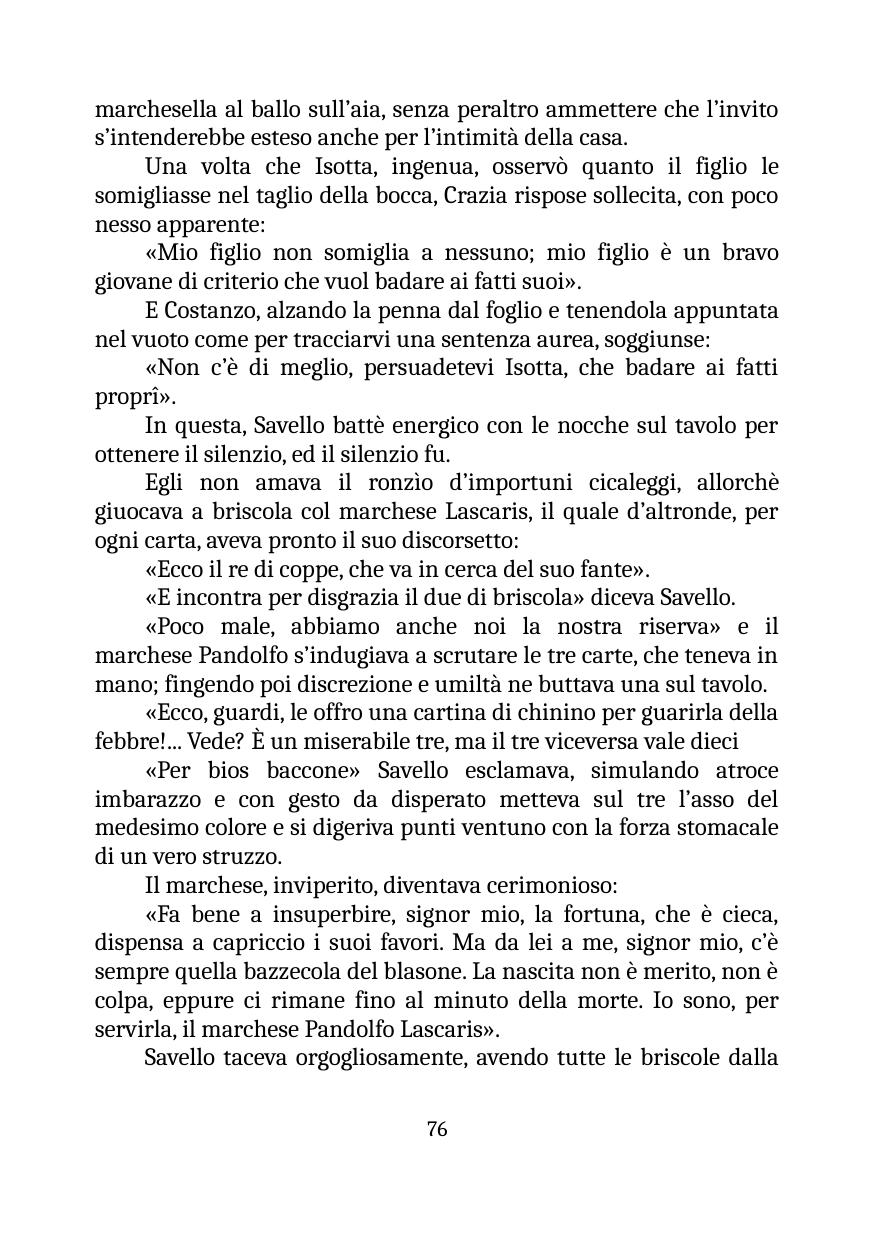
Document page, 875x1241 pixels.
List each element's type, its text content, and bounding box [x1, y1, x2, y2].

text E Costanzo, alzando la penna dal foglio e tenendola appuntata nel vuoto come per tracciarvi una sentenza aurea, soggiunse: [94, 296, 779, 353]
text «Non c’è di meglio, persuadetevi Isotta, che badare ai fatti proprî». [94, 353, 779, 411]
text «Poco male, abbiamo anche noi la nostra riserva» e il marchese Pandolfo s’indugiava a scrutare le tre carte, che teneva in mano; fingendo poi discrezione e umiltà ne buttava una sul tavolo. [94, 612, 779, 698]
text «Mio figlio non somiglia a nessuno; mio figlio è un bravo giovane di criterio che vuol badare ai fatti suoi». [94, 238, 779, 296]
text Egli non amava il ronzìo d’importuni cicaleggi, allorchè giuocava a briscola col marchese Lascaris, il quale d’altronde, per ogni carta, aveva pronto il suo discorsetto: [94, 468, 779, 554]
text «Ecco, guardi, le offro una cartina di chinino per guarirla della febbre!... Vede? È un miserabile tre, ma il tre viceversa vale dieci [94, 698, 779, 756]
text marchesella al ballo sull’aia, senza peraltro ammettere che l’invito s’intenderebbe esteso anche per l’intimità della casa. [94, 94, 779, 152]
text «E incontra per disgrazia il due di briscola» diceva Savello. [94, 583, 779, 612]
text In questa, Savello battè energico con le nocche sul tavolo per ottenere il silenzio, ed il silenzio fu. [94, 411, 779, 468]
text Savello taceva orgogliosamente, avendo tutte le briscole dalla [94, 1043, 779, 1072]
text «Per bios baccone» Savello esclamava, simulando atroce imbarazzo e con gesto da disperato metteva sul tre l’asso del medesimo colore e si digeriva punti ventuno con la forza stomacale di un vero struzzo. [94, 756, 779, 871]
text «Fa bene a insuperbire, signor mio, la fortuna, che è cieca, dispensa a capriccio i suoi favori. Ma da lei a me, signor mio, c’è sempre quella bazzecola del blasone. La nascita non è merito, non è colpa, eppure ci rimane fino al minuto della morte. Io sono, per servirla, il marchese Pandolfo Lascaris». [94, 899, 779, 1043]
text «Ecco il re di coppe, che va in cerca del suo fante». [94, 554, 779, 583]
text Il marchese, inviperito, diventava cerimonioso: [94, 871, 779, 899]
text Una volta che Isotta, ingenua, osservò quanto il figlio le somigliasse nel taglio della bocca, Crazia rispose sollecita, con poco nesso apparente: [94, 152, 779, 238]
